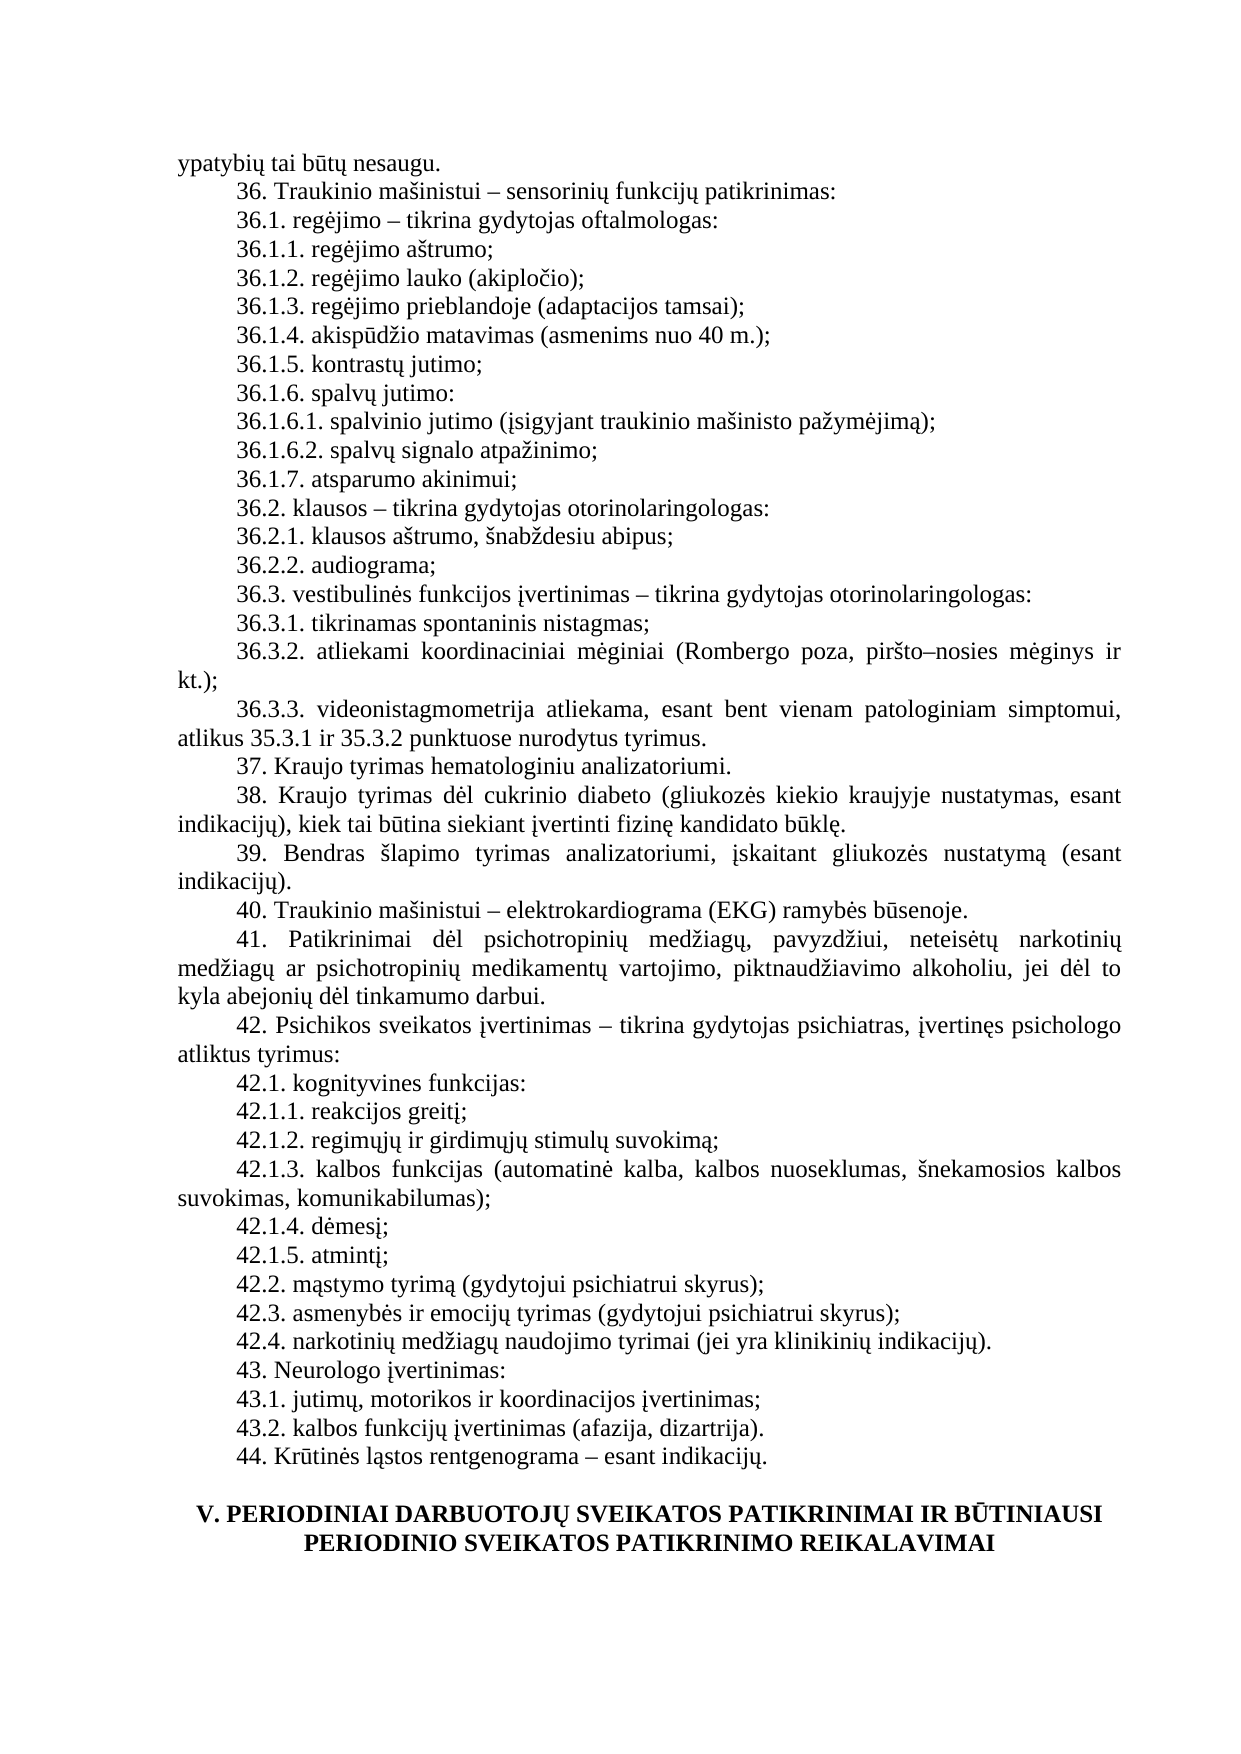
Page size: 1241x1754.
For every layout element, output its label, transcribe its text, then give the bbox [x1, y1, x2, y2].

text 42.3. asmenybės ir emocijų tyrimas (gydytojui psichiatrui skyrus); [177, 1298, 1122, 1326]
text 42.1.5. atmintį; [177, 1240, 1122, 1269]
text 40. Traukinio mašinistui – elektrokardiograma (EKG) ramybės būsenoje. [177, 895, 1122, 924]
text 43.1. jutimų, motorikos ir koordinacijos įvertinimas; [177, 1384, 1122, 1413]
text 44. Krūtinės ląstos rentgenograma – esant indikacijų. [177, 1441, 1122, 1470]
text 38. Kraujo tyrimas dėl cukrinio diabeto (gliukozės kiekio kraujyje nustatymas, esant indikacijų), kiek tai būtina siekiant įvertinti fizinę kandidato būklę. [177, 780, 1122, 838]
text ypatybių tai būtų nesaugu. [177, 148, 1122, 176]
text 36. Traukinio mašinistui – sensorinių funkcijų patikrinimas: [177, 176, 1122, 205]
text 36.2.1. klausos aštrumo, šnabždesiu abipus; [177, 521, 1122, 550]
text 41. Patikrinimai dėl psichotropinių medžiagų, pavyzdžiui, neteisėtų narkotinių medžiagų ar psichotropinių medikamentų vartojimo, piktnaudžiavimo alkoholiu, jei dėl to kyla abejonių dėl tinkamumo darbui. [177, 924, 1122, 1010]
text 37. Kraujo tyrimas hematologiniu analizatoriumi. [177, 751, 1122, 780]
text 36.1.2. regėjimo lauko (akipločio); [177, 263, 1122, 291]
text 42.1. kognityvines funkcijas: [177, 1068, 1122, 1096]
text 36.1.6.1. spalvinio jutimo (įsigyjant traukinio mašinisto pažymėjimą); [177, 406, 1122, 435]
text 36.1.3. regėjimo prieblandoje (adaptacijos tamsai); [177, 291, 1122, 320]
text 39. Bendras šlapimo tyrimas analizatoriumi, įskaitant gliukozės nustatymą (esant indikacijų). [177, 838, 1122, 895]
text 42.1.4. dėmesį; [177, 1211, 1122, 1240]
text 42. Psichikos sveikatos įvertinimas – tikrina gydytojas psichiatras, įvertinęs psichologo atliktus tyrimus: [177, 1010, 1122, 1068]
text 36.1.7. atsparumo akinimui; [177, 464, 1122, 493]
text 42.2. mąstymo tyrimą (gydytojui psichiatrui skyrus); [177, 1269, 1122, 1298]
text 36.1.1. regėjimo aštrumo; [177, 234, 1122, 263]
text 36.3.1. tikrinamas spontaninis nistagmas; [177, 608, 1122, 636]
text 42.4. narkotinių medžiagų naudojimo tyrimai (jei yra klinikinių indikacijų). [177, 1326, 1122, 1355]
text 36.2.2. audiograma; [177, 550, 1122, 579]
text 36.1. regėjimo – tikrina gydytojas oftalmologas: [177, 205, 1122, 234]
text V. PERIODINIAI DARBUOTOJŲ SVEIKATOS PATIKRINIMAI IR BŪTINIAUSI PERIODINIO SVEIKATOS PATIKRINIMO REIKALAVIMAI [177, 1499, 1122, 1556]
text 36.1.5. kontrastų jutimo; [177, 349, 1122, 378]
text 43.2. kalbos funkcijų įvertinimas (afazija, dizartrija). [177, 1413, 1122, 1441]
text 36.3.3. videonistagmometrija atliekama, esant bent vienam patologiniam simptomui, atlikus 35.3.1 ir 35.3.2 punktuose nurodytus tyrimus. [177, 694, 1122, 751]
text 42.1.3. kalbos funkcijas (automatinė kalba, kalbos nuoseklumas, šnekamosios kalbos suvokimas, komunikabilumas); [177, 1154, 1122, 1211]
text 36.3.2. atliekami koordinaciniai mėginiai (Rombergo poza, piršto–nosies mėginys ir kt.); [177, 636, 1122, 694]
text 36.1.6. spalvų jutimo: [177, 378, 1122, 406]
text 36.3. vestibulinės funkcijos įvertinimas – tikrina gydytojas otorinolaringologas: [177, 579, 1122, 608]
text 43. Neurologo įvertinimas: [177, 1355, 1122, 1384]
text 42.1.1. reakcijos greitį; [177, 1096, 1122, 1125]
text 36.2. klausos – tikrina gydytojas otorinolaringologas: [177, 493, 1122, 521]
text 42.1.2. regimųjų ir girdimųjų stimulų suvokimą; [177, 1125, 1122, 1154]
text 36.1.4. akispūdžio matavimas (asmenims nuo 40 m.); [177, 320, 1122, 349]
text 36.1.6.2. spalvų signalo atpažinimo; [177, 435, 1122, 464]
